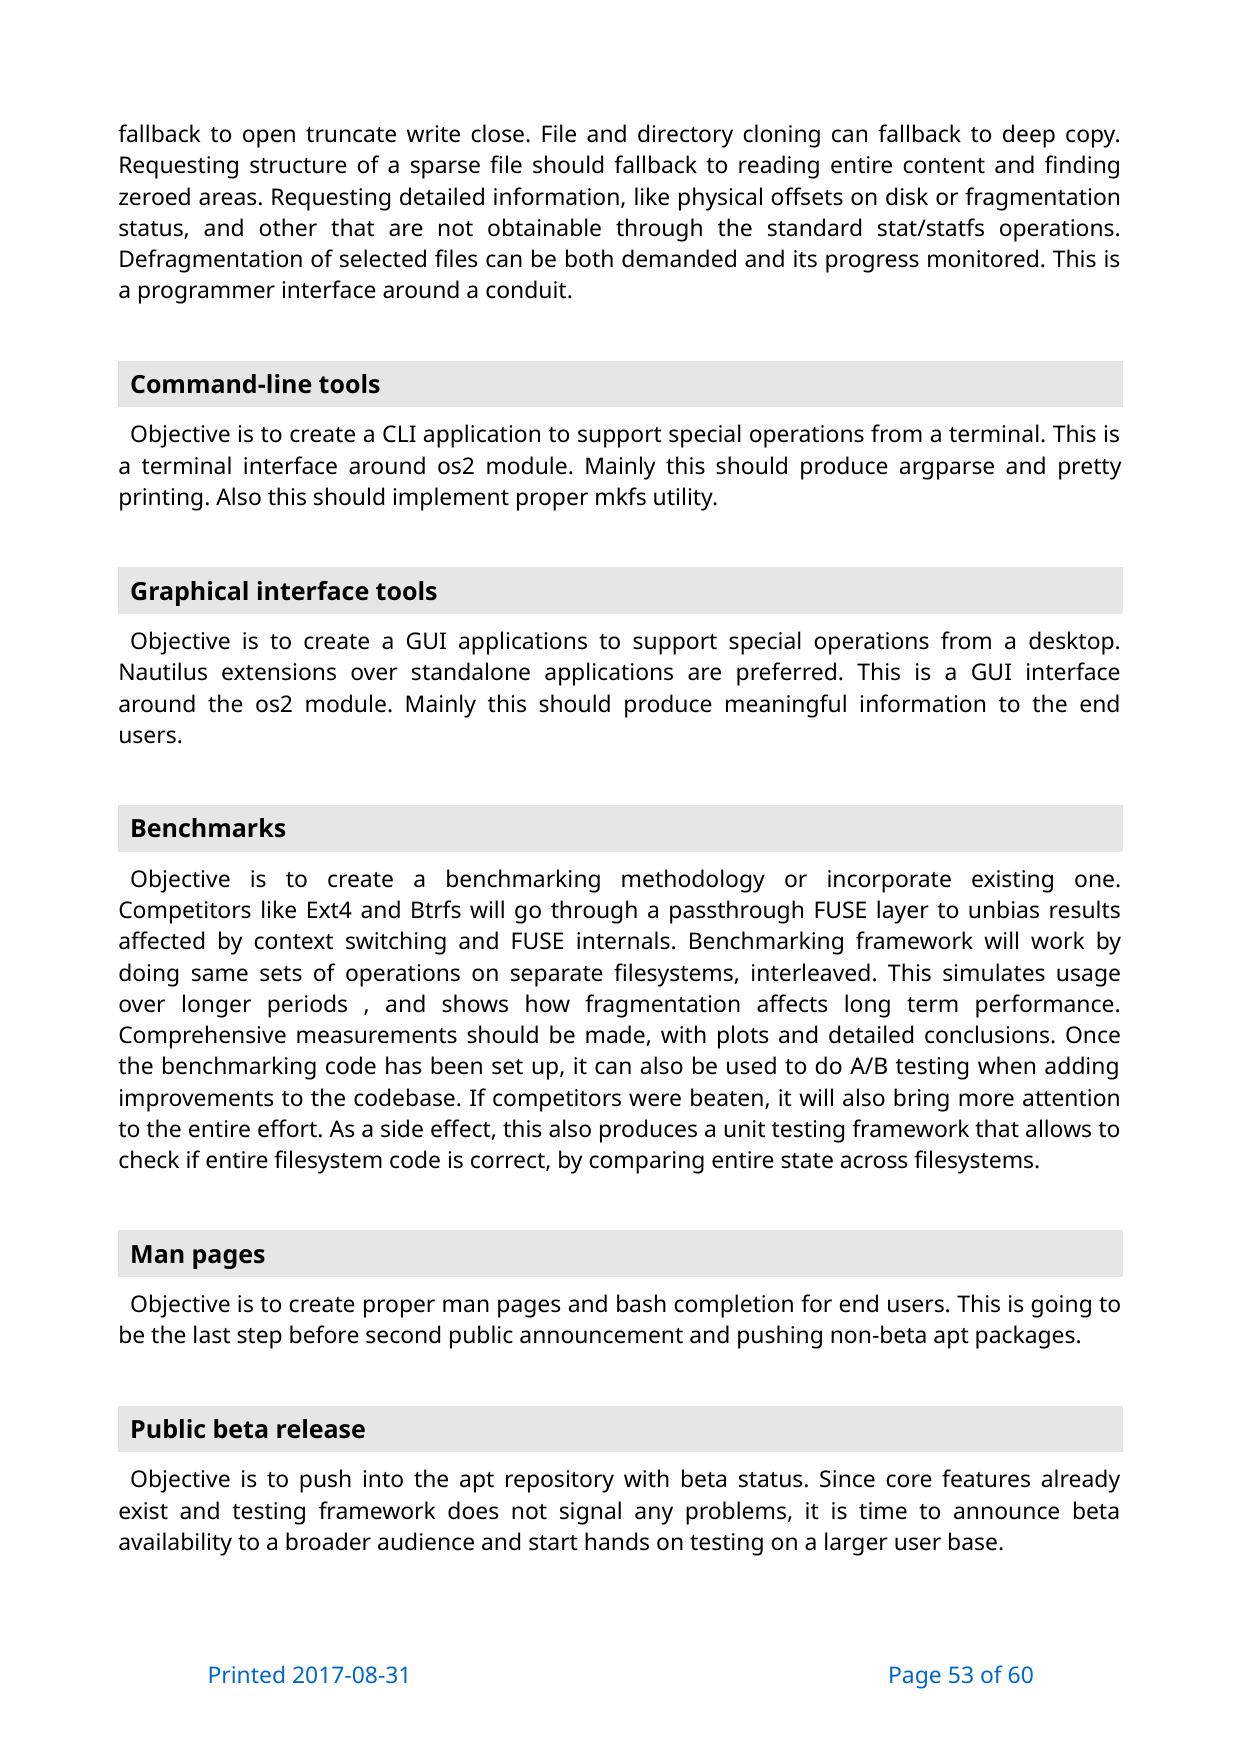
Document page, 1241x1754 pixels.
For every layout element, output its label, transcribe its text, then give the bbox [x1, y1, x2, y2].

text fallback to open truncate write close. File and directory cloning can fallback to deep copy. Requesting structure of a sparse file should fallback to reading entire content and finding zeroed areas. Requesting detailed information, like physical offsets on disk or fragmentation status, and other that are not obtainable through the standard stat/statfs operations. Defragmentation of selected files can be both demanded and its progress monitored. This is a programmer interface around a conduit. [118, 118, 1122, 306]
subtitle Graphical interface tools [119, 568, 1122, 613]
text Objective is to push into the apt repository with beta status. Since core features already exist and testing framework does not signal any problems, it is time to announce beta availability to a broader audience and start hands on testing on a larger user base. [118, 1463, 1122, 1557]
text Objective is to create a CLI application to support special operations from a terminal. This is a terminal interface around os2 module. Mainly this should produce argparse and pretty printing. Also this should implement proper mkfs utility. [118, 418, 1122, 512]
text Objective is to create proper man pages and bash completion for end users. This is going to be the last step before second public announcement and pushing non-beta apt packages. [118, 1288, 1122, 1351]
subtitle Command-line tools [119, 362, 1122, 406]
text Objective is to create a GUI applications to support special operations from a desktop. Nautilus extensions over standalone applications are preferred. This is a GUI interface around the os2 module. Mainly this should produce meaningful information to the end users. [118, 625, 1122, 750]
subtitle Public beta release [119, 1407, 1122, 1451]
subtitle Man pages [119, 1231, 1122, 1276]
text Objective is to create a benchmarking methodology or incorporate existing one. Competitors like Ext4 and Btrfs will go through a passthrough FUSE layer to unbias results affected by context switching and FUSE internals. Benchmarking framework will work by doing same sets of operations on separate filesystems, interleaved. This simulates usage over longer periods , and shows how fragmentation affects long term performance. Comprehensive measurements should be made, with plots and detailed conclusions. Once the benchmarking code has been set up, it can also be used to do A/B testing when adding improvements to the codebase. If competitors were beaten, it will also bring more attention to the entire effort. As a side effect, this also produces a unit testing framework that allows to check if entire filesystem code is correct, by comparing entire state across filesystems. [118, 863, 1122, 1175]
subtitle Benchmarks [119, 806, 1122, 851]
